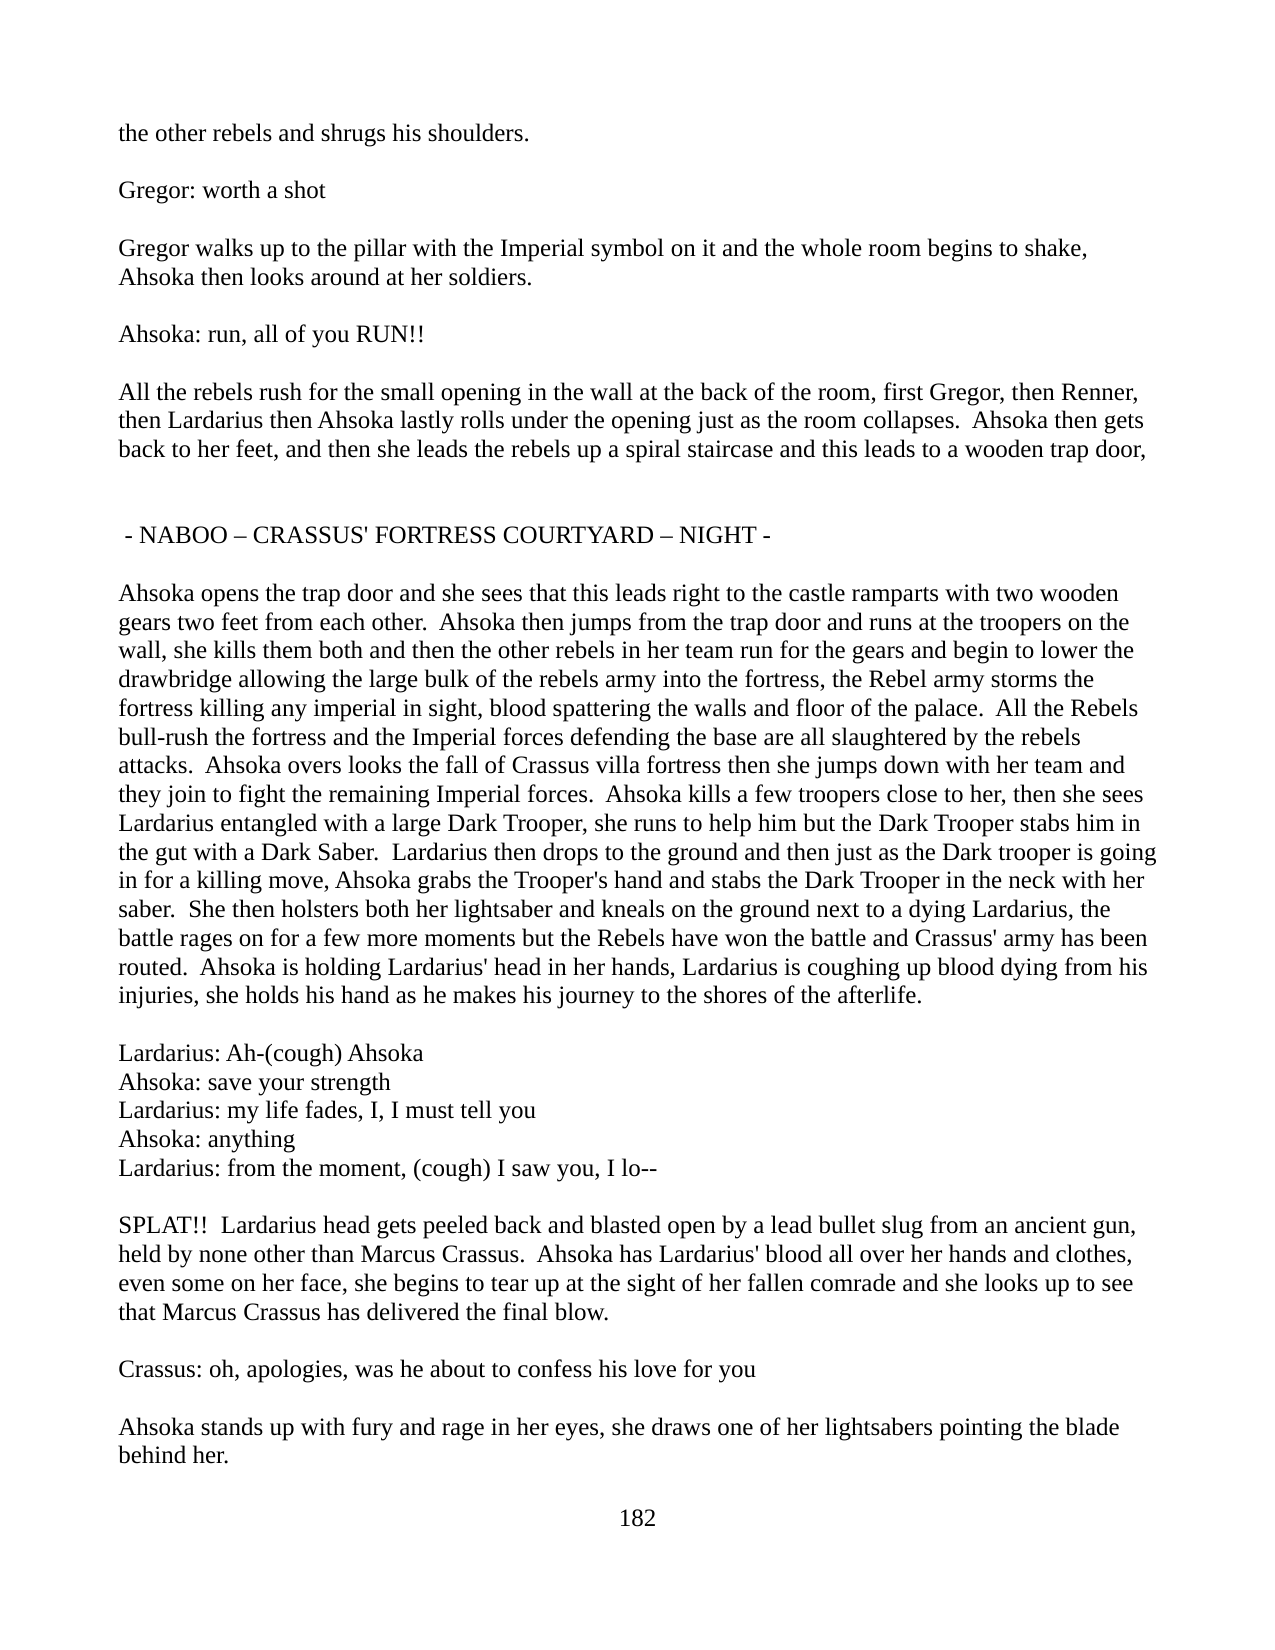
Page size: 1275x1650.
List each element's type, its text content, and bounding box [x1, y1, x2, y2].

text Ahsoka: run, all of you RUN!! [118, 319, 1157, 348]
text All the rebels rush for the small opening in the wall at the back of the room, first Gregor, then Renner, then Lardarius then Ahsoka lastly rolls under the opening just as the room collapses. Ahsoka then gets back to her feet, and then she leads the rebels up a spiral staircase and this leads to a wooden trap door, [118, 377, 1157, 463]
text Lardarius: from the moment, (cough) I saw you, I lo-- [118, 1153, 1157, 1182]
text Gregor walks up to the pillar with the Imperial symbol on it and the whole room begins to shake, Ahsoka then looks around at her soldiers. [118, 233, 1157, 291]
text Ahsoka opens the trap door and she sees that this leads right to the castle ramparts with two wooden gears two feet from each other. Ahsoka then jumps from the trap door and runs at the troopers on the wall, she kills them both and then the other rebels in her team run for the gears and begin to lower the drawbridge allowing the large bulk of the rebels army into the fortress, the Rebel army storms the fortress killing any imperial in sight, blood spattering the walls and floor of the palace. All the Rebels bull-rush the fortress and the Imperial forces defending the base are all slaughtered by the rebels attacks. Ahsoka overs looks the fall of Crassus villa fortress then she jumps down with her team and they join to fight the remaining Imperial forces. Ahsoka kills a few troopers close to her, then she sees Lardarius entangled with a large Dark Trooper, she runs to help him but the Dark Trooper stabs him in the gut with a Dark Saber. Lardarius then drops to the ground and then just as the Dark trooper is going in for a killing move, Ahsoka grabs the Trooper's hand and stabs the Dark Trooper in the neck with her saber. She then holsters both her lightsaber and kneals on the ground next to a dying Lardarius, the battle rages on for a few more moments but the Rebels have won the battle and Crassus' army has been routed. Ahsoka is holding Lardarius' head in her hands, Lardarius is coughing up blood dying from his injuries, she holds his hand as he makes his journey to the shores of the afterlife. [118, 578, 1157, 1009]
text Ahsoka: save your strength [118, 1067, 1157, 1096]
text Ahsoka: anything [118, 1124, 1157, 1153]
text - NABOO – CRASSUS' FORTRESS COURTYARD – NIGHT - [118, 521, 1157, 549]
text Gregor: worth a shot [118, 176, 1157, 204]
text SPLAT!! Lardarius head gets peeled back and blasted open by a lead bullet slug from an ancient gun, held by none other than Marcus Crassus. Ahsoka has Lardarius' blood all over her hands and clothes, even some on her face, she begins to tear up at the sight of her fallen comrade and she looks up to see that Marcus Crassus has delivered the final blow. [118, 1211, 1157, 1326]
text Crassus: oh, apologies, was he about to confess his love for you [118, 1354, 1157, 1383]
text Ahsoka stands up with fury and rage in her eyes, she draws one of her lightsabers pointing the blade behind her. [118, 1412, 1157, 1469]
text Lardarius: Ah-(cough) Ahsoka [118, 1038, 1157, 1067]
text Lardarius: my life fades, I, I must tell you [118, 1096, 1157, 1124]
text the other rebels and shrugs his shoulders. [118, 118, 1157, 147]
